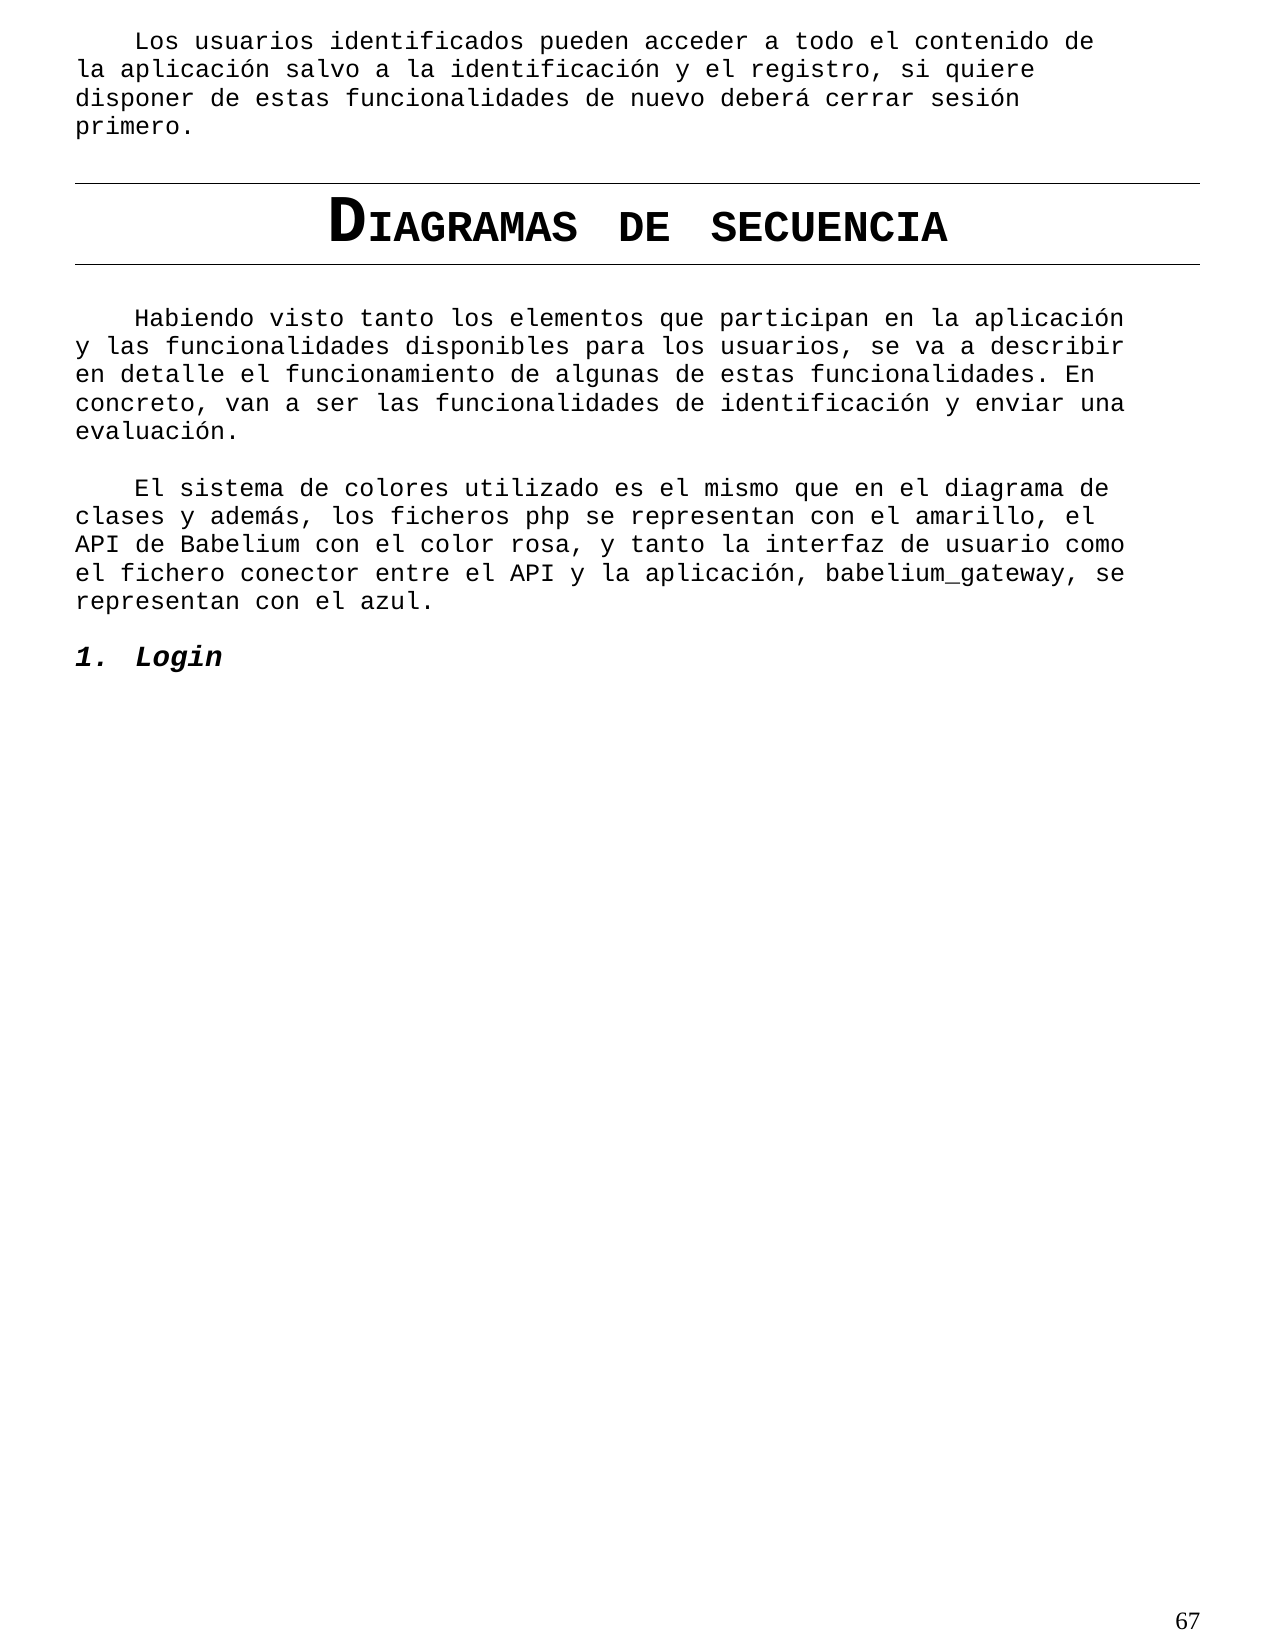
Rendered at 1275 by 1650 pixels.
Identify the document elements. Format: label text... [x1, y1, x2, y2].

text El sistema de colores utilizado es el mismo que en el diagrama de clases y además, los ficheros php se representan con el amarillo, el API de Babelium con el color rosa, y tanto la interfaz de usuario como el fichero conector entre el API y la aplicación, babelium_gateway, se representan con el azul. [75, 475, 1135, 617]
subtitle Diagramas de secuencia [75, 184, 1200, 264]
text Habiendo visto tanto los elementos que participan en la aplicación y las funcionalidades disponibles para los usuarios, se va a describir en detalle el funcionamiento de algunas de estas funcionalidades. En concreto, van a ser las funcionalidades de identificación y enviar una evaluación. [75, 305, 1135, 447]
subtitle Login [75, 642, 1200, 675]
text Los usuarios identificados pueden acceder a todo el contenido de la aplicación salvo a la identificación y el registro, si quiere disponer de estas funcionalidades de nuevo deberá cerrar sesión primero. [75, 29, 1135, 142]
